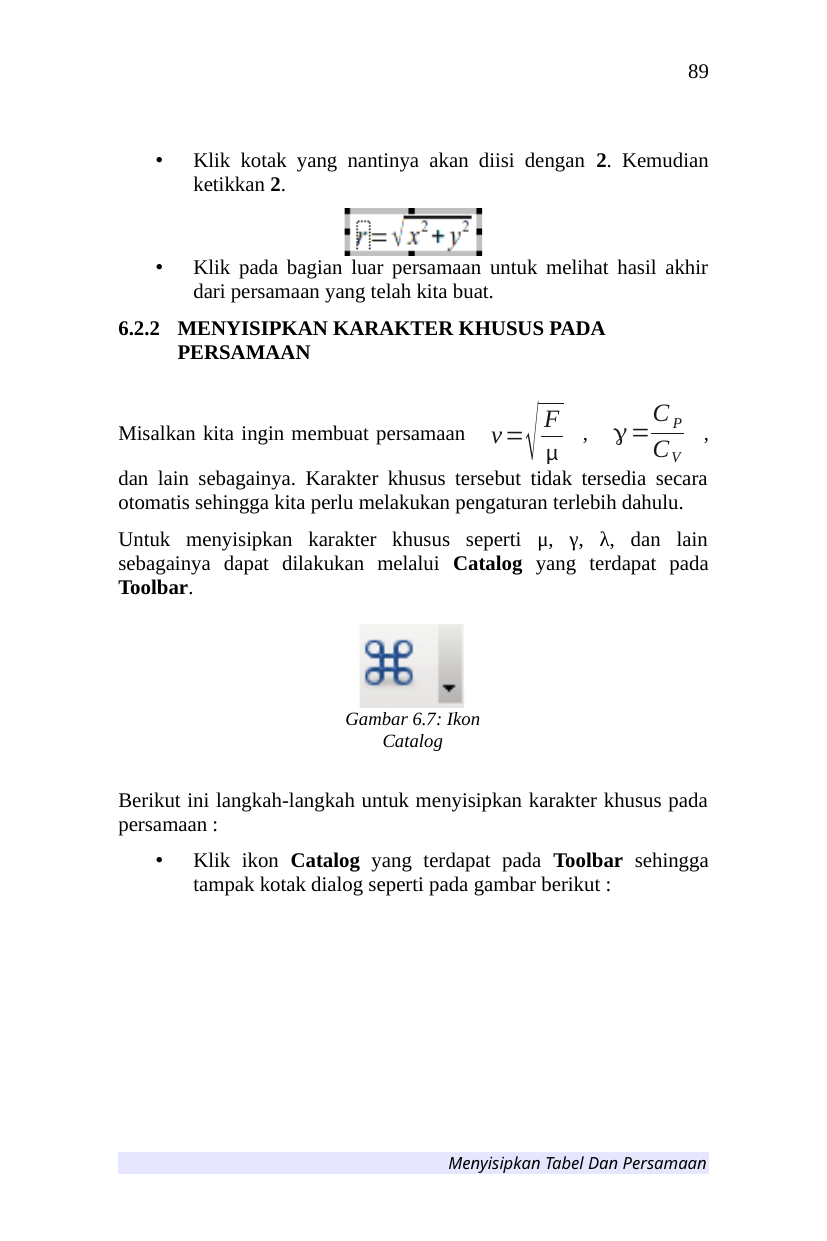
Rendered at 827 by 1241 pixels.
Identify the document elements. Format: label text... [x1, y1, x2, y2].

text Berikut ini langkah-langkah untuk menyisipkan karakter khusus pada persamaan : [118, 788, 709, 836]
picture [359, 624, 465, 708]
picture [344, 208, 483, 256]
text Gambar 6.7: Ikon Catalog [341, 708, 486, 751]
list Klik pada bagian luar persamaan untuk melihat hasil akhir dari persamaan yang telah kita buat. [156, 208, 709, 303]
list Klik kotak yang nantinya akan diisi dengan 2. Kemudian ketikkan 2. [156, 148, 709, 196]
list Klik ikon Catalog yang terdapat pada Toolbar sehingga tampak kotak dialog seperti pada gambar berikut : [156, 848, 709, 896]
text Untuk menyisipkan karakter khusus seperti μ, γ, λ, dan lain sebagainya dapat dilakukan melalui Catalog yang terdapat pada Toolbar. [118, 527, 709, 599]
subtitle Menyisipkan karakter khusus pada persamaan [118, 316, 709, 364]
text Misalkan kita ingin membuat persamaan , , dan lain sebagainya. Karakter khusus tersebut tidak tersedia secara otomatis sehingga kita perlu melakukan pengaturan terlebih dahulu. [118, 400, 709, 514]
